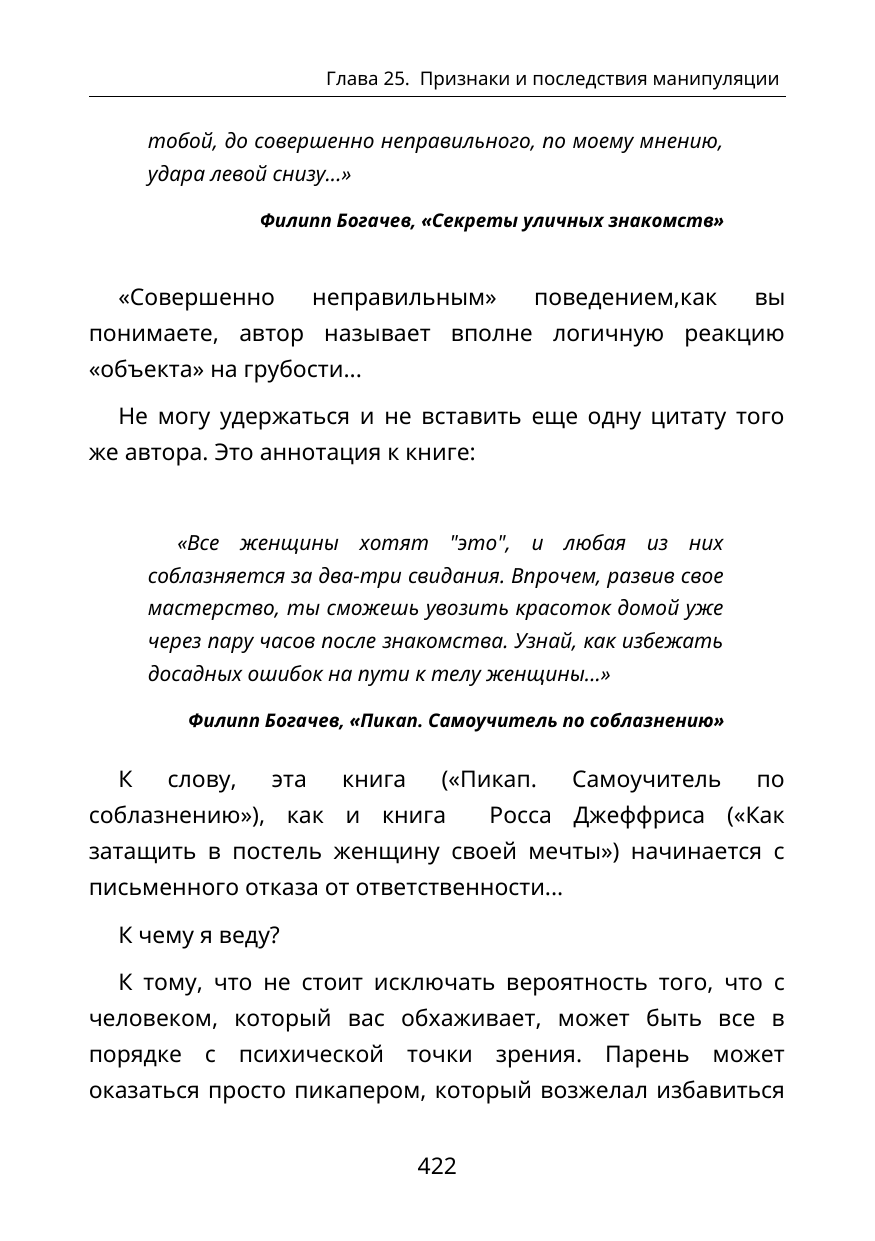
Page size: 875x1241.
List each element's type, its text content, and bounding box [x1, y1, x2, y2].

text тобой, до совершенно неправильного, по моему мнению, удара левой снизу...» [148, 126, 726, 187]
text К слову, эта книга («Пикап. Самоучитель по соблазнению»), как и книга Росса Джеффриса («Как затащить в постель женщину своей мечты») начинается с письменного отказа от ответственности... [88, 763, 786, 902]
text Не могу удержаться и не вставить еще одну цитату того же автора. Это аннотация к книге: [88, 400, 786, 467]
text «Все женщины хотят "это", и любая из них соблазняется за два-три свидания. Впрочем, развив свое мастерство, ты сможешь увозить красоток домой уже через пару часов после знакомства. Узнай, как избежать досадных ошибок на пути к телу женщины...» [148, 528, 726, 687]
text «Совершенно неправильным» поведением,как вы понимаете, автор называет вполне логичную реакцию «объекта» на грубости... [88, 281, 786, 384]
text Филипп Богачев, «Пикап. Самоучитель по соблазнению» [148, 703, 726, 733]
text К чему я веду? [88, 919, 786, 950]
text К тому, что не стоит исключать вероятность того, что с человеком, который вас обхаживает, может быть все в порядке с психической точки зрения. Парень может оказаться просто пикапером, который возжелал избавиться [88, 966, 786, 1105]
text Филипп Богачев, «Секреты уличных знакомств» [148, 203, 726, 233]
